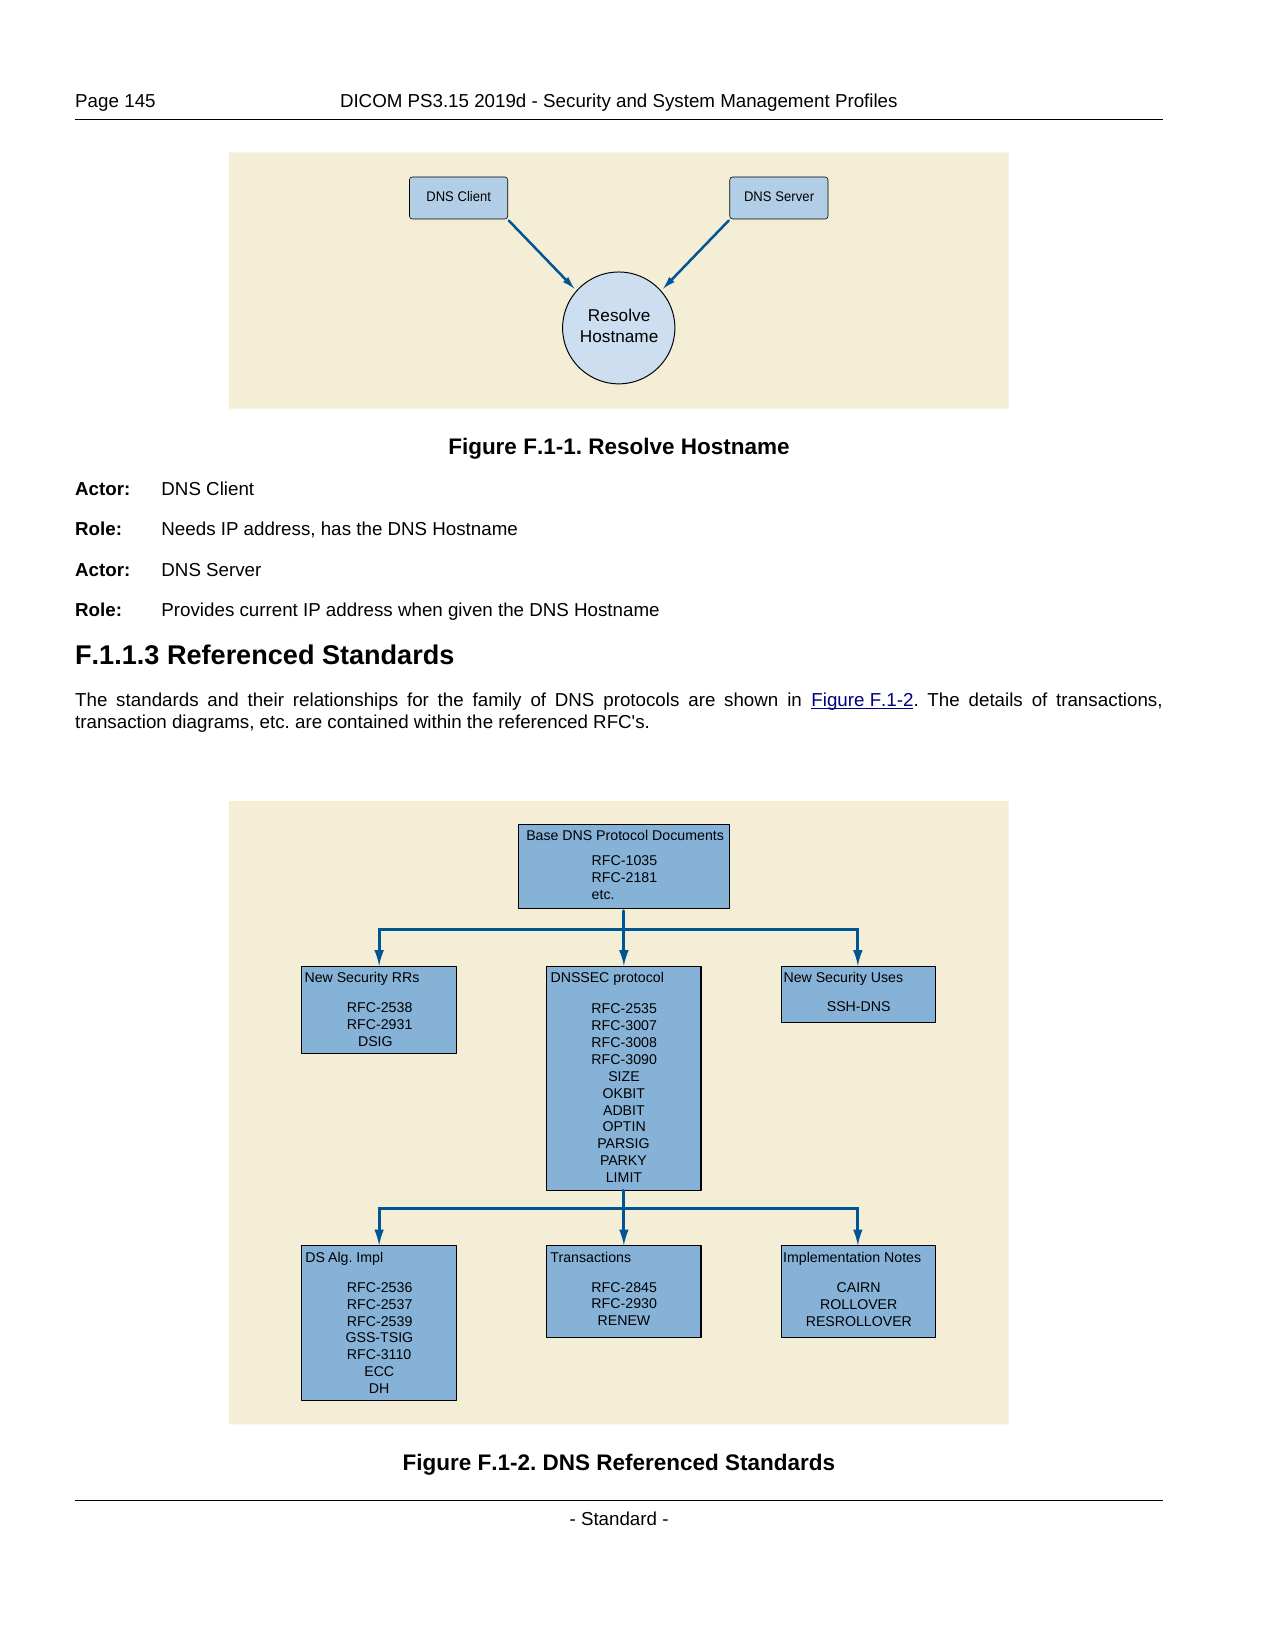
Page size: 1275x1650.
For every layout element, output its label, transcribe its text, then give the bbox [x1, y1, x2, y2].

text F.1.1.3 Referenced Standards [75, 639, 1162, 670]
text Figure F.1-2. DNS Referenced Standards [75, 1449, 1162, 1475]
text Role: Needs IP address, has the DNS Hostname [75, 518, 1162, 540]
text Actor: DNS Server [75, 558, 1162, 580]
text Actor: DNS Client [75, 478, 1162, 499]
text Role: Provides current IP address when given the DNS Hostname [75, 599, 1162, 620]
text The standards and their relationships for the family of DNS protocols are shown in Figure F.1-2. The details of transactions, transaction diagrams, etc. are contained within the referenced RFC's. [75, 689, 1162, 732]
text Figure F.1-1. Resolve Hostname [75, 433, 1162, 459]
